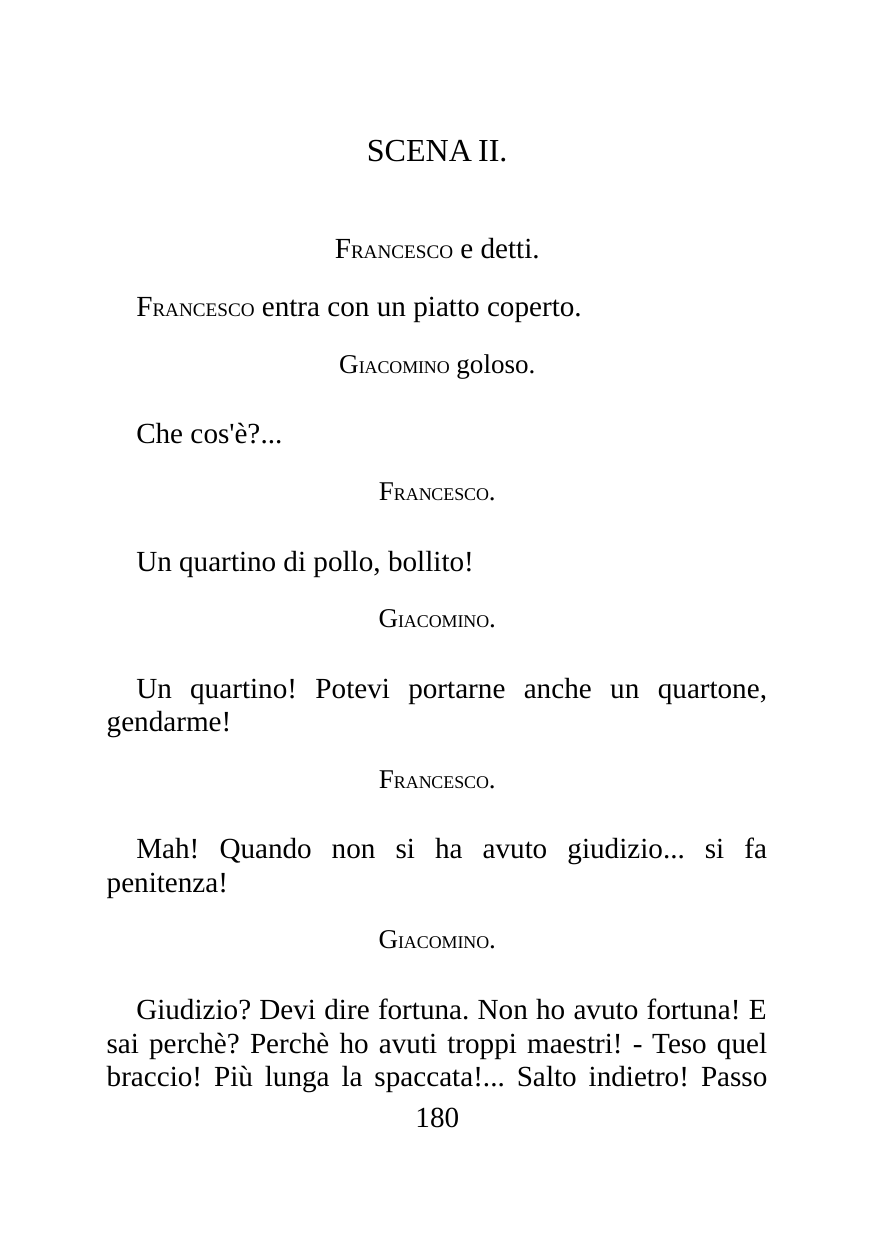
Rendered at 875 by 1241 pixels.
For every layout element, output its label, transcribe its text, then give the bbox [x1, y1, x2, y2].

text Giudizio? Devi dire fortuna. Non ho avuto fortuna! E sai perchè? Perchè ho avuti troppi maestri! - Teso quel braccio! Più lunga la spaccata!... Salto indietro! Passo [106, 992, 768, 1093]
text Giacomino. [106, 602, 768, 633]
text Che cos'è?... [106, 416, 768, 450]
text Francesco entra con un piatto coperto. [106, 289, 768, 323]
text Un quartino di pollo, bollito! [106, 544, 768, 577]
text Francesco e detti. [106, 231, 768, 264]
text Un quartino! Potevi portarne anche un quartone, gendarme! [106, 671, 768, 738]
text Francesco. [106, 475, 768, 506]
text Francesco. [106, 763, 768, 794]
subtitle SCENA II. [106, 131, 768, 168]
text Mah! Quando non si ha avuto giudizio... si fa penitenza! [106, 832, 768, 899]
text Giacomino goloso. [106, 348, 768, 379]
text Giacomino. [106, 924, 768, 955]
